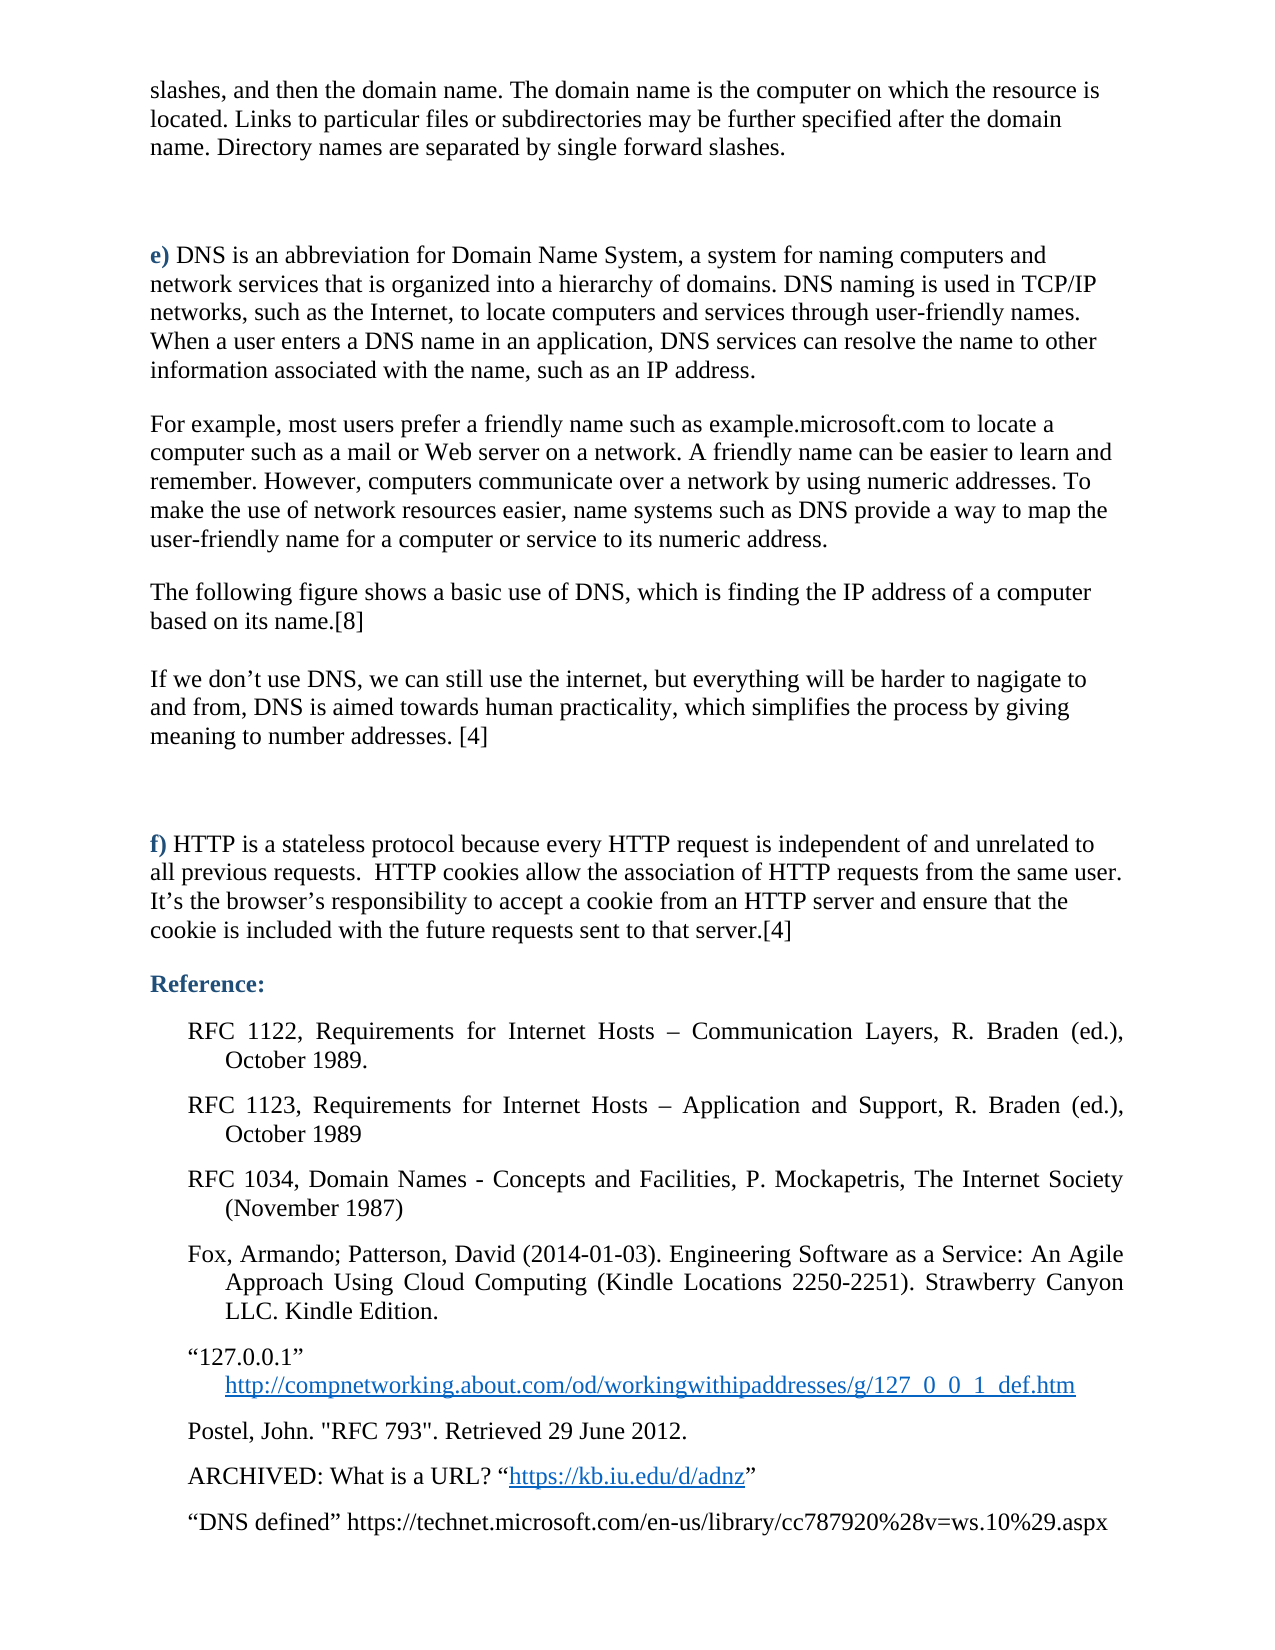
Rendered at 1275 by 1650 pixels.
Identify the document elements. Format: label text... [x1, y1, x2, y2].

text Postel, John. "RFC 793". Retrieved 29 June 2012. [187, 1416, 1125, 1444]
text For example, most users prefer a friendly name such as example.microsoft.com to locate a computer such as a mail or Web server on a network. A friendly name can be easier to learn and remember. However, computers communicate over a network by using numeric addresses. To make the use of network resources easier, name systems such as DNS provide a way to map the user-friendly name for a computer or service to its numeric address. [150, 409, 1125, 552]
text ARCHIVED: What is a URL? “https://kb.iu.edu/d/adnz” [187, 1461, 1125, 1490]
text RFC 1122, Requirements for Internet Hosts – Communication Layers, R. Braden (ed.), October 1989. [187, 1016, 1125, 1074]
text The following figure shows a basic use of DNS, which is finding the IP address of a computer based on its name.[8] If we don’t use DNS, we can still use the internet, but everything will be harder to nagigate to and from, DNS is aimed towards human practicality, which simplifies the process by giving meaning to number addresses. [4] [150, 577, 1125, 750]
text e) DNS is an abbreviation for Domain Name System, a system for naming computers and network services that is organized into a hierarchy of domains. DNS naming is used in TCP/IP networks, such as the Internet, to locate computers and services through user-friendly names. When a user enters a DNS name in an application, DNS services can resolve the name to other information associated with the name, such as an IP address. [150, 240, 1125, 384]
text “127.0.0.1” http://compnetworking.about.com/od/workingwithipaddresses/g/127_0_0_1_def.htm [187, 1342, 1125, 1399]
text slashes, and then the domain name. The domain name is the computer on which the resource is located. Links to particular files or subdirectories may be further specified after the domain name. Directory names are separated by single forward slashes. [150, 75, 1125, 161]
text Reference: [150, 969, 1125, 997]
text RFC 1123, Requirements for Internet Hosts – Application and Support, R. Braden (ed.), October 1989 [187, 1090, 1125, 1148]
text Fox, Armando; Patterson, David (2014-01-03). Engineering Software as a Service: An Agile Approach Using Cloud Computing (Kindle Locations 2250-2251). Strawberry Canyon LLC. Kindle Edition. [187, 1239, 1125, 1325]
text f) HTTP is a stateless protocol because every HTTP request is independent of and unrelated to all previous requests. HTTP cookies allow the association of HTTP requests from the same user. It’s the browser’s responsibility to accept a cookie from an HTTP server and ensure that the cookie is included with the future requests sent to that server.[4] [150, 829, 1125, 944]
text RFC 1034, Domain Names - Concepts and Facilities, P. Mockapetris, The Internet Society (November 1987) [187, 1164, 1125, 1222]
text “DNS defined” https://technet.microsoft.com/en-us/library/cc787920%28v=ws.10%29.aspx [187, 1507, 1125, 1535]
